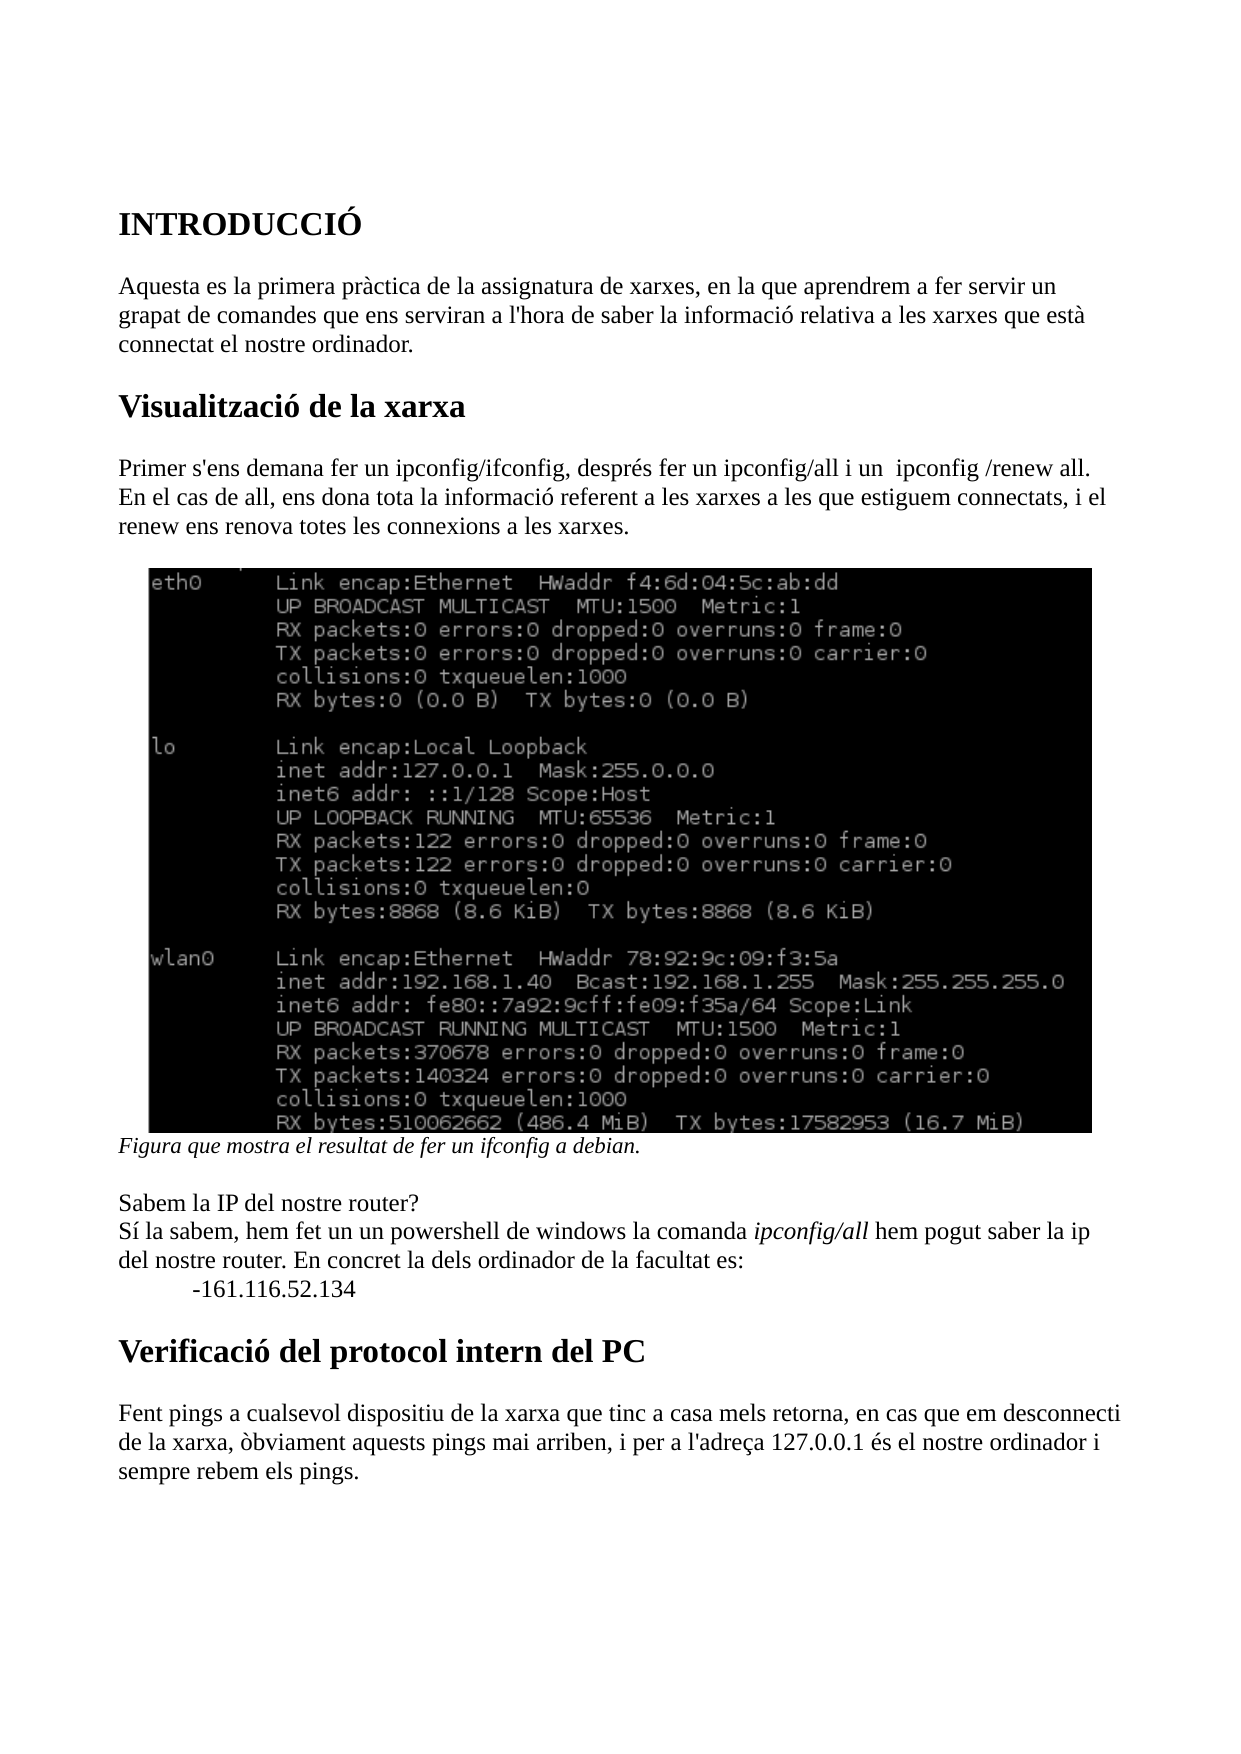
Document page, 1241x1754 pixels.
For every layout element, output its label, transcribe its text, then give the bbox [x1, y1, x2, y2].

text Sabem la IP del nostre router? [118, 1188, 1122, 1216]
text INTRODUCCIÓ [118, 204, 1122, 243]
text Figura que mostra el resultat de fer un ifconfig a debian. [118, 1133, 1122, 1159]
text -161.116.52.134 [118, 1274, 1122, 1303]
text Verificació del protocol intern del PC [118, 1331, 1122, 1370]
text Visualització de la xarxa [118, 386, 1122, 425]
text Sí la sabem, hem fet un un powershell de windows la comanda ipconfig/all hem pogut saber la ip del nostre router. En concret la dels ordinador de la facultat es: [118, 1216, 1122, 1274]
text Primer s'ens demana fer un ipconfig/ifconfig, després fer un ipconfig/all i un ipconfig /renew all. En el cas de all, ens dona tota la informació referent a les xarxes a les que estiguem connectats, i el renew ens renova totes les connexions a les xarxes. [118, 453, 1122, 540]
text Aquesta es la primera pràctica de la assignatura de xarxes, en la que aprendrem a fer servir un grapat de comandes que ens serviran a l'hora de saber la informació relativa a les xarxes que està connectat el nostre ordinador. [118, 271, 1122, 358]
picture [148, 568, 1092, 1133]
text Fent pings a cualsevol dispositiu de la xarxa que tinc a casa mels retorna, en cas que em desconnecti de la xarxa, òbviament aquests pings mai arriben, i per a l'adreça 127.0.0.1 és el nostre ordinador i sempre rebem els pings. [118, 1398, 1122, 1485]
